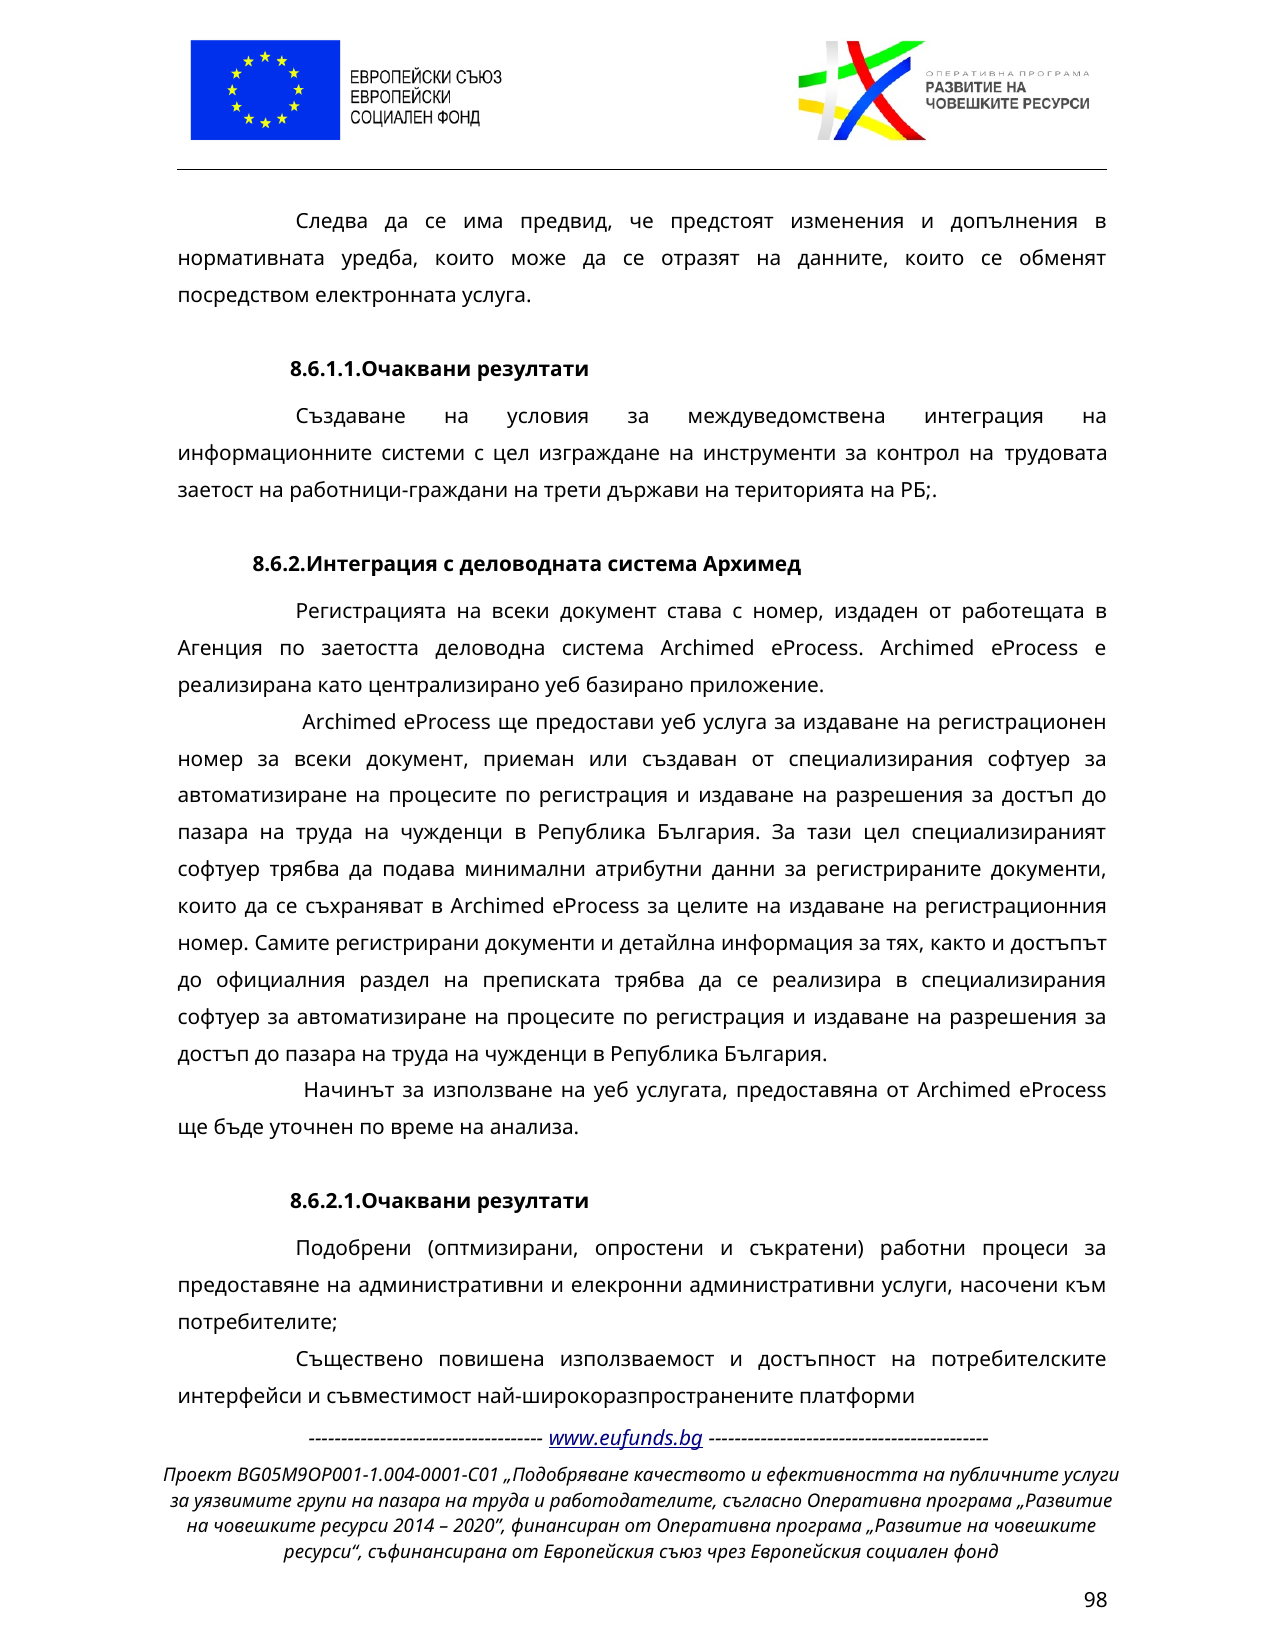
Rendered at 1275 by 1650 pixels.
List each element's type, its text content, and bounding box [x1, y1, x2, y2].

text Подобрени (оптмизирани, опростени и съкратени) работни процеси за предоставяне на административни и елекронни административни услуги, насочени към потребителите; [177, 1233, 1107, 1336]
text Следва да се има предвид, че предстоят изменения и допълнения в нормативната уредба, които може да се отразят на данните, които се обменят посредством електронната услуга. [177, 207, 1107, 309]
text Archimed eProcess ще предостави уеб услуга за издаване на регистрационен номер за всеки документ, приеман или създаван от специализирания софтуер за автоматизиране на процесите по регистрация и издаване на разрешения за достъп до пазара на труда на чужденци в Република България. За тази цел специализираният софтуер трябва да подава минимални атрибутни данни за регистрираните документи, които да се съхраняват в Archimed eProcess за целите на издаване на регистрационния номер. Самите регистрирани документи и детайлна информация за тях, както и достъпът до официалния раздел на преписката трябва да се реализира в специализирания софтуер за автоматизиране на процесите по регистрация и издаване на разрешения за достъп до пазара на труда на чужденци в Република България. [177, 707, 1107, 1067]
text Съществено повишена използваемост и достъпност на потребителските интерфейси и съвместимост най-широкоразпространените платформи [177, 1344, 1107, 1409]
text Създаване на условия за междуведомствена интеграция на информационните системи с цел изграждане на инструменти за контрол на трудовата заетост на работници-граждани на трети държави на територията на РБ;. [177, 401, 1107, 503]
subtitle Интеграция с деловодната система Архимед [252, 549, 1107, 577]
text Начинът за използване на уеб услугата, предоставяна от Archimed eProcess ще бъде уточнен по време на анализа. [177, 1076, 1107, 1141]
text Регистрацията на всеки документ става с номер, издаден от работещата в Агенция по заетостта деловодна система Archimed eProcess. Archimed eProcess е реализирана като централизирано уеб базирано приложение. [177, 596, 1107, 698]
subtitle Очаквани резултати [290, 354, 1107, 382]
subtitle Очаквани резултати [290, 1186, 1107, 1214]
